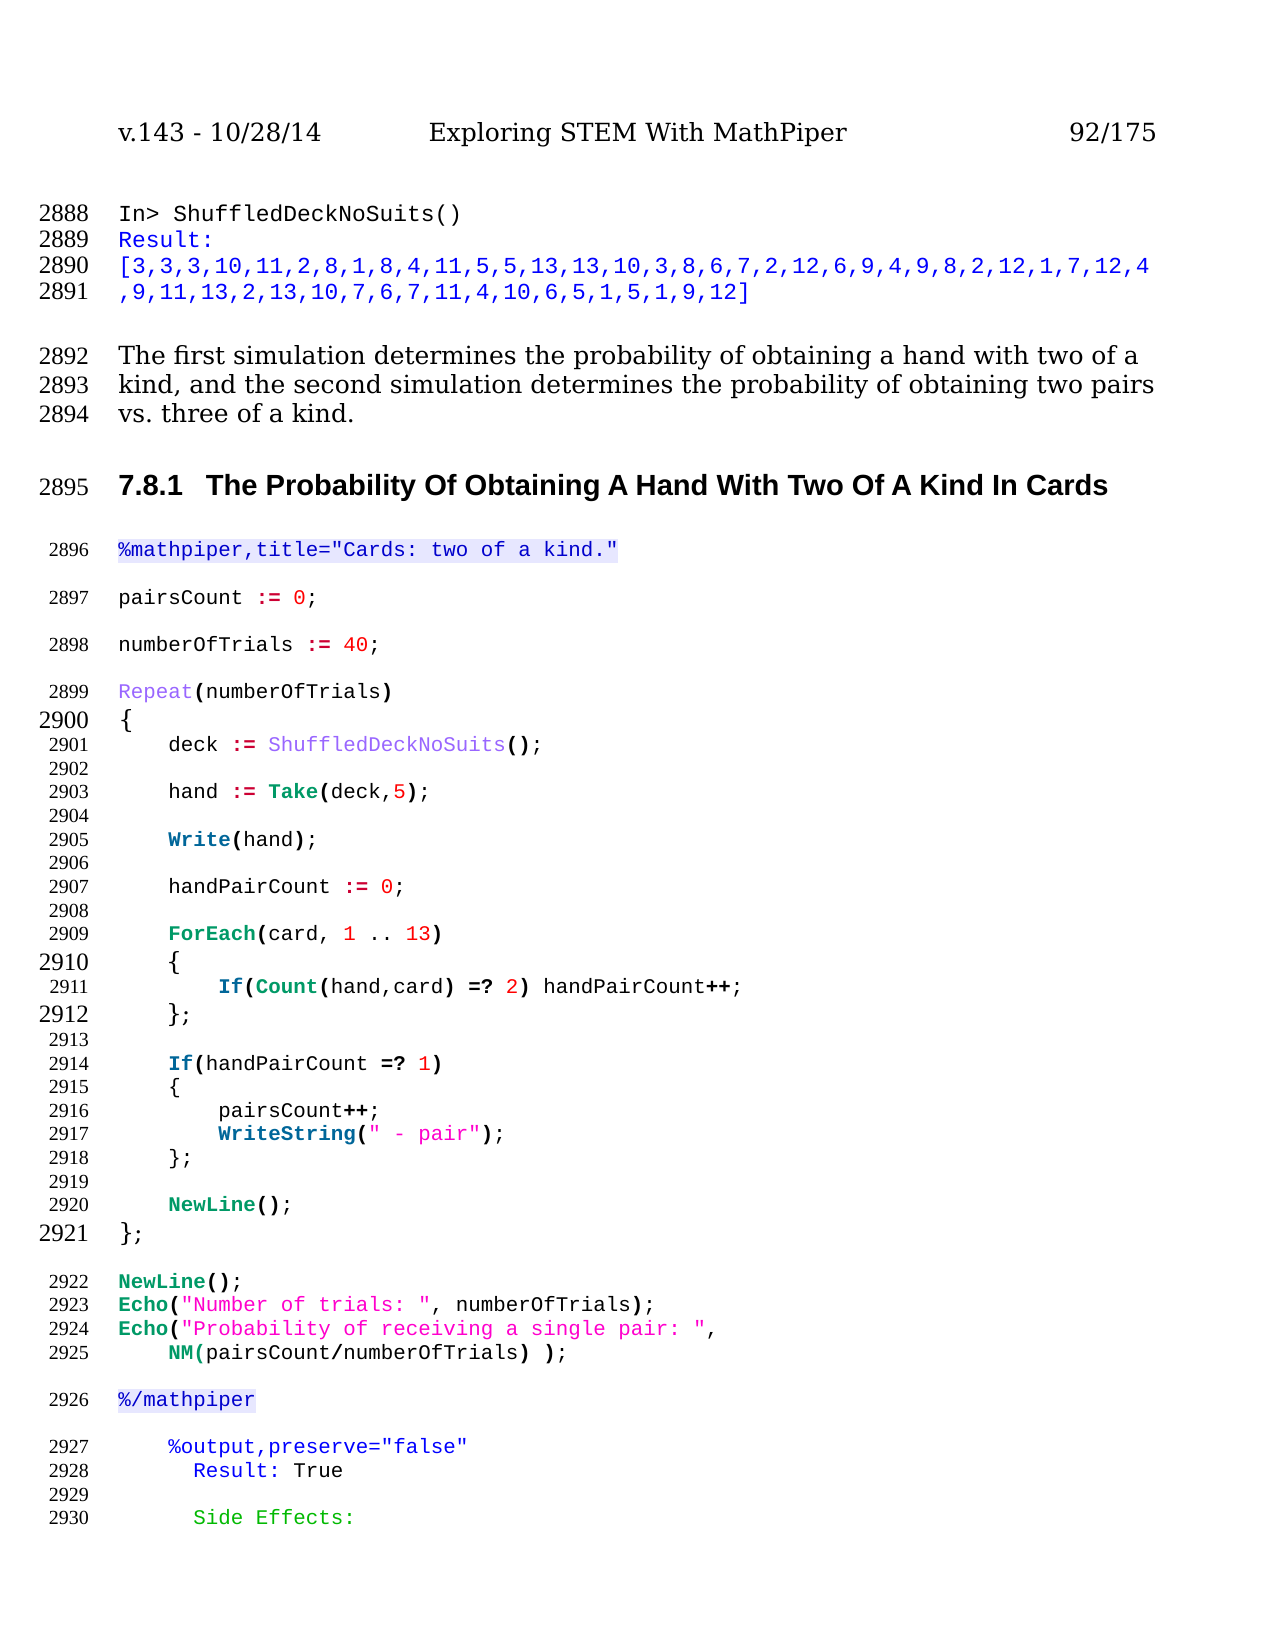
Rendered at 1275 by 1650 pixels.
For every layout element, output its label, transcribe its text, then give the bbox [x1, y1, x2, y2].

text %output,preserve="false" [118, 1436, 1157, 1460]
text ForEach(card, 1 .. 13) [118, 923, 1157, 947]
text If(handPairCount =? 1) [118, 1052, 1157, 1076]
text Write(hand); [118, 829, 1157, 852]
text pairsCount := 0; [118, 587, 1157, 610]
text NewLine(); [118, 1271, 1157, 1294]
text { [118, 705, 1157, 734]
text { [118, 947, 1157, 976]
text WriteString(" - pair"); [118, 1123, 1157, 1147]
text Side Effects: [118, 1507, 1157, 1531]
text Result: [3,3,3,10,11,2,8,1,8,4,11,5,5,13,13,10,3,8,6,7,2,12,6,9,4,9,8,2,12,1,7,12,4,9,11,13,2,13,10,7,6,7,11,4,10,6,5,1,5,1,9,12] [118, 229, 1157, 306]
text %mathpiper,title="Cards: two of a kind." [118, 539, 1157, 563]
text }; [118, 1218, 1157, 1247]
text { [118, 1076, 1157, 1100]
text %/mathpiper [118, 1389, 1157, 1413]
text numberOfTrials := 40; [118, 634, 1157, 658]
text Echo("Number of trials: ", numberOfTrials); [118, 1294, 1157, 1318]
text Echo("Probability of receiving a single pair: ", [118, 1318, 1157, 1342]
text Repeat(numberOfTrials) [118, 681, 1157, 705]
text deck := ShuffledDeckNoSuits(); [118, 734, 1157, 758]
text handPairCount := 0; [118, 876, 1157, 899]
text The first simulation determines the probability of obtaining a hand with two of a kind, and the second simulation determines the probability of obtaining two pairs vs. three of a kind. [118, 341, 1157, 429]
text }; [118, 1147, 1157, 1171]
text pairsCount++; [118, 1100, 1157, 1123]
text Result: True [118, 1460, 1157, 1484]
subtitle The Probability Of Obtaining A Hand With Two Of A Kind In Cards [118, 468, 1157, 501]
text NM(pairsCount/numberOfTrials) ); [118, 1342, 1157, 1365]
text }; [118, 1000, 1157, 1029]
text In> ShuffledDeckNoSuits() [118, 203, 1157, 229]
text If(Count(hand,card) =? 2) handPairCount++; [118, 976, 1157, 1000]
text NewLine(); [118, 1194, 1157, 1218]
text hand := Take(deck,5); [118, 781, 1157, 805]
